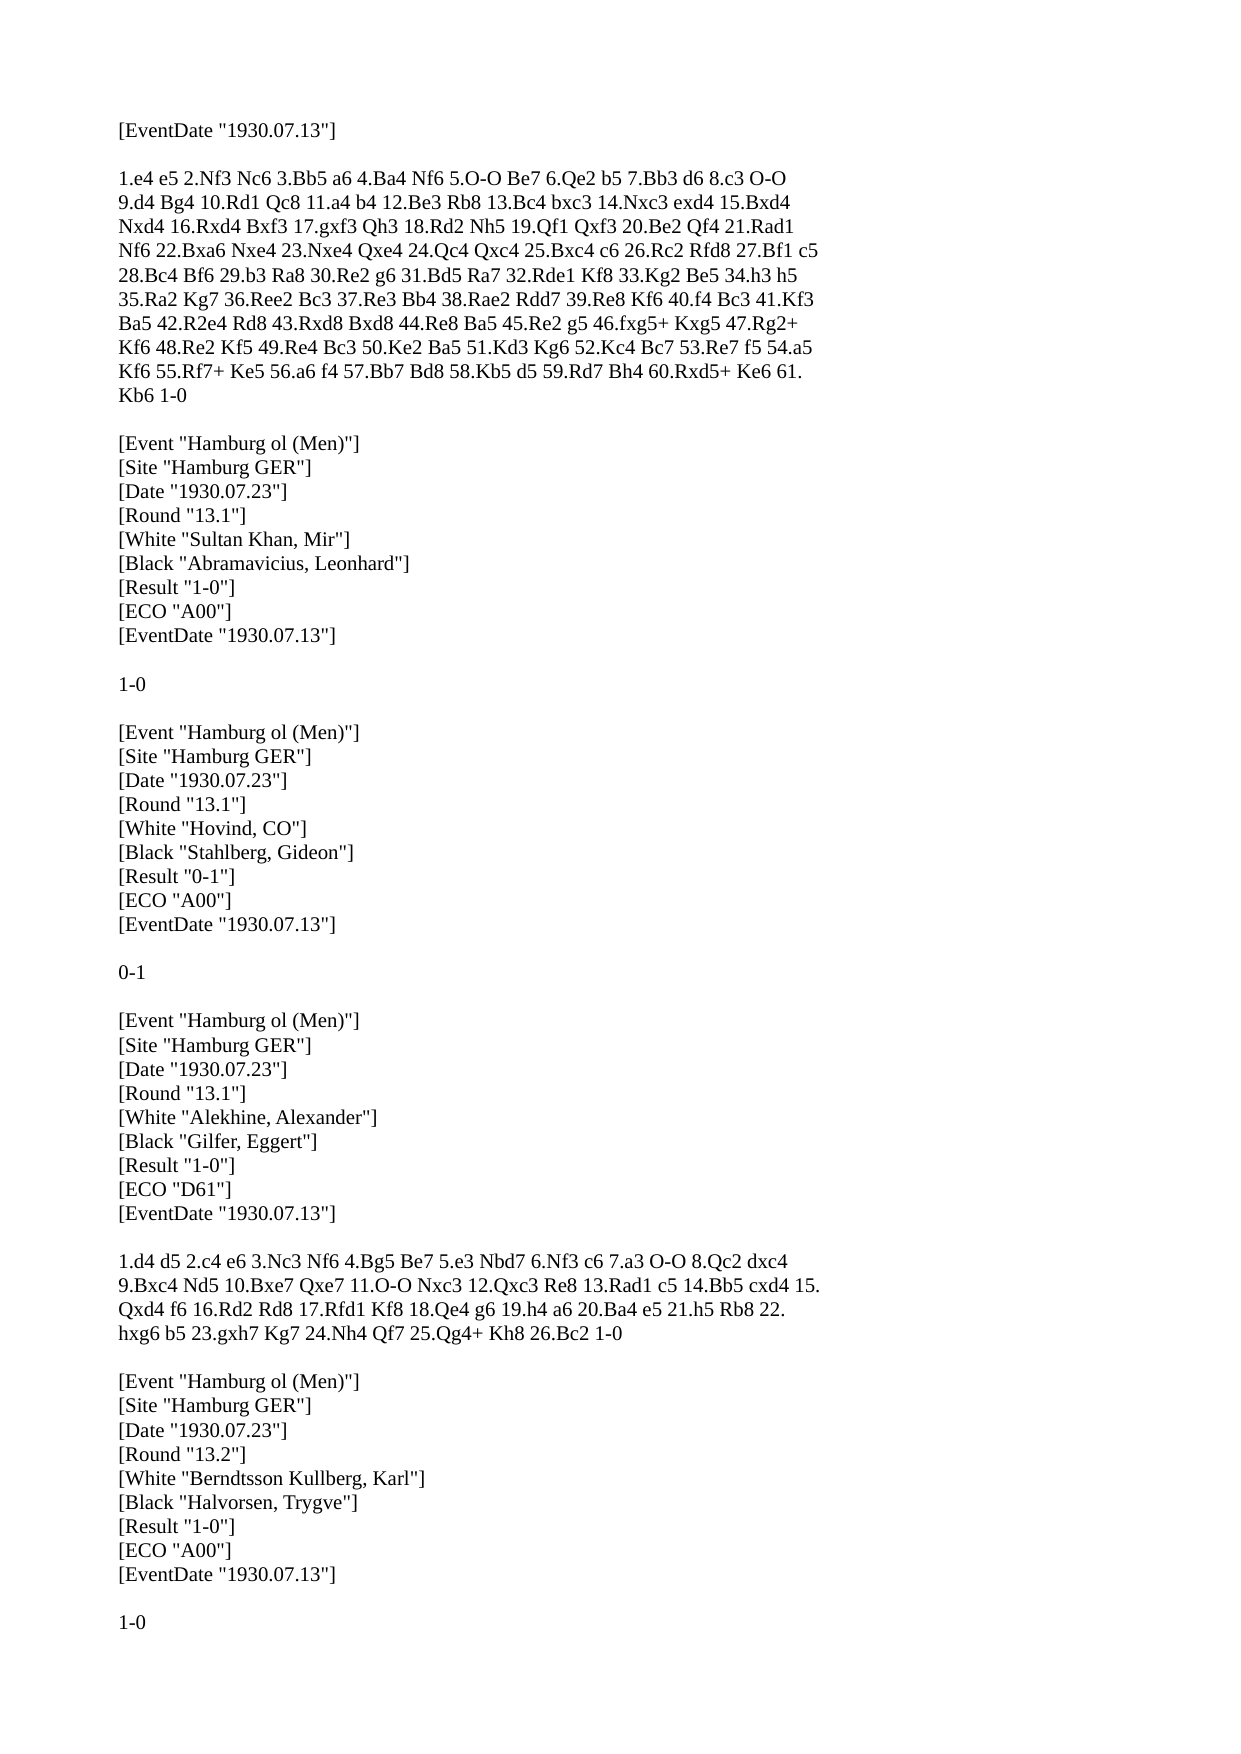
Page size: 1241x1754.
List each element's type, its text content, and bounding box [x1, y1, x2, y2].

text [White "Sultan Khan, Mir"] [118, 527, 1122, 551]
text [Result "1-0"] [118, 1153, 1122, 1177]
text [Site "Hamburg GER"] [118, 455, 1122, 479]
text 1.d4 d5 2.c4 e6 3.Nc3 Nf6 4.Bg5 Be7 5.e3 Nbd7 6.Nf3 c6 7.a3 O-O 8.Qc2 dxc4 [118, 1249, 1122, 1273]
text [Black "Stahlberg, Gideon"] [118, 840, 1122, 864]
text [White "Berndtsson Kullberg, Karl"] [118, 1466, 1122, 1490]
text Kf6 48.Re2 Kf5 49.Re4 Bc3 50.Ke2 Ba5 51.Kd3 Kg6 52.Kc4 Bc7 53.Re7 f5 54.a5 [118, 335, 1122, 359]
text [White "Hovind, CO"] [118, 816, 1122, 840]
text [White "Alekhine, Alexander"] [118, 1105, 1122, 1129]
text 0-1 [118, 960, 1122, 984]
text [Round "13.1"] [118, 503, 1122, 527]
text Kb6 1-0 [118, 383, 1122, 407]
text Qxd4 f6 16.Rd2 Rd8 17.Rfd1 Kf8 18.Qe4 g6 19.h4 a6 20.Ba4 e5 21.h5 Rb8 22. [118, 1297, 1122, 1321]
text [Black "Gilfer, Eggert"] [118, 1129, 1122, 1153]
text [Event "Hamburg ol (Men)"] [118, 1008, 1122, 1032]
text [Result "1-0"] [118, 575, 1122, 599]
text [Result "1-0"] [118, 1514, 1122, 1538]
text Ba5 42.R2e4 Rd8 43.Rxd8 Bxd8 44.Re8 Ba5 45.Re2 g5 46.fxg5+ Kxg5 47.Rg2+ [118, 311, 1122, 335]
text [Round "13.2"] [118, 1442, 1122, 1466]
text 1-0 [118, 1610, 1122, 1634]
text Nxd4 16.Rxd4 Bxf3 17.gxf3 Qh3 18.Rd2 Nh5 19.Qf1 Qxf3 20.Be2 Qf4 21.Rad1 [118, 214, 1122, 238]
text [Round "13.1"] [118, 792, 1122, 816]
text [Site "Hamburg GER"] [118, 1032, 1122, 1057]
text [Date "1930.07.23"] [118, 1417, 1122, 1442]
text [Event "Hamburg ol (Men)"] [118, 720, 1122, 744]
text [Date "1930.07.23"] [118, 1057, 1122, 1081]
text [EventDate "1930.07.13"] [118, 623, 1122, 647]
text [Black "Halvorsen, Trygve"] [118, 1490, 1122, 1514]
text 9.Bxc4 Nd5 10.Bxe7 Qxe7 11.O-O Nxc3 12.Qxc3 Re8 13.Rad1 c5 14.Bb5 cxd4 15. [118, 1273, 1122, 1297]
text [ECO "A00"] [118, 1538, 1122, 1562]
text [ECO "A00"] [118, 888, 1122, 912]
text [Black "Abramavicius, Leonhard"] [118, 551, 1122, 575]
text [ECO "D61"] [118, 1177, 1122, 1201]
text [Site "Hamburg GER"] [118, 744, 1122, 768]
text [Result "0-1"] [118, 864, 1122, 888]
text [Event "Hamburg ol (Men)"] [118, 1369, 1122, 1393]
text [EventDate "1930.07.13"] [118, 1562, 1122, 1586]
text [Site "Hamburg GER"] [118, 1393, 1122, 1417]
text [Date "1930.07.23"] [118, 479, 1122, 503]
text [ECO "A00"] [118, 599, 1122, 623]
text Nf6 22.Bxa6 Nxe4 23.Nxe4 Qxe4 24.Qc4 Qxc4 25.Bxc4 c6 26.Rc2 Rfd8 27.Bf1 c5 [118, 238, 1122, 262]
text 28.Bc4 Bf6 29.b3 Ra8 30.Re2 g6 31.Bd5 Ra7 32.Rde1 Kf8 33.Kg2 Be5 34.h3 h5 [118, 262, 1122, 287]
text [EventDate "1930.07.13"] [118, 912, 1122, 936]
text [Event "Hamburg ol (Men)"] [118, 431, 1122, 455]
text hxg6 b5 23.gxh7 Kg7 24.Nh4 Qf7 25.Qg4+ Kh8 26.Bc2 1-0 [118, 1321, 1122, 1345]
text 1.e4 e5 2.Nf3 Nc6 3.Bb5 a6 4.Ba4 Nf6 5.O-O Be7 6.Qe2 b5 7.Bb3 d6 8.c3 O-O [118, 166, 1122, 190]
text Kf6 55.Rf7+ Ke5 56.a6 f4 57.Bb7 Bd8 58.Kb5 d5 59.Rd7 Bh4 60.Rxd5+ Ke6 61. [118, 359, 1122, 383]
text [Date "1930.07.23"] [118, 768, 1122, 792]
text [Round "13.1"] [118, 1081, 1122, 1105]
text [EventDate "1930.07.13"] [118, 1201, 1122, 1225]
text 9.d4 Bg4 10.Rd1 Qc8 11.a4 b4 12.Be3 Rb8 13.Bc4 bxc3 14.Nxc3 exd4 15.Bxd4 [118, 190, 1122, 214]
text 1-0 [118, 672, 1122, 696]
text 35.Ra2 Kg7 36.Ree2 Bc3 37.Re3 Bb4 38.Rae2 Rdd7 39.Re8 Kf6 40.f4 Bc3 41.Kf3 [118, 287, 1122, 311]
text [EventDate "1930.07.13"] [118, 118, 1122, 142]
